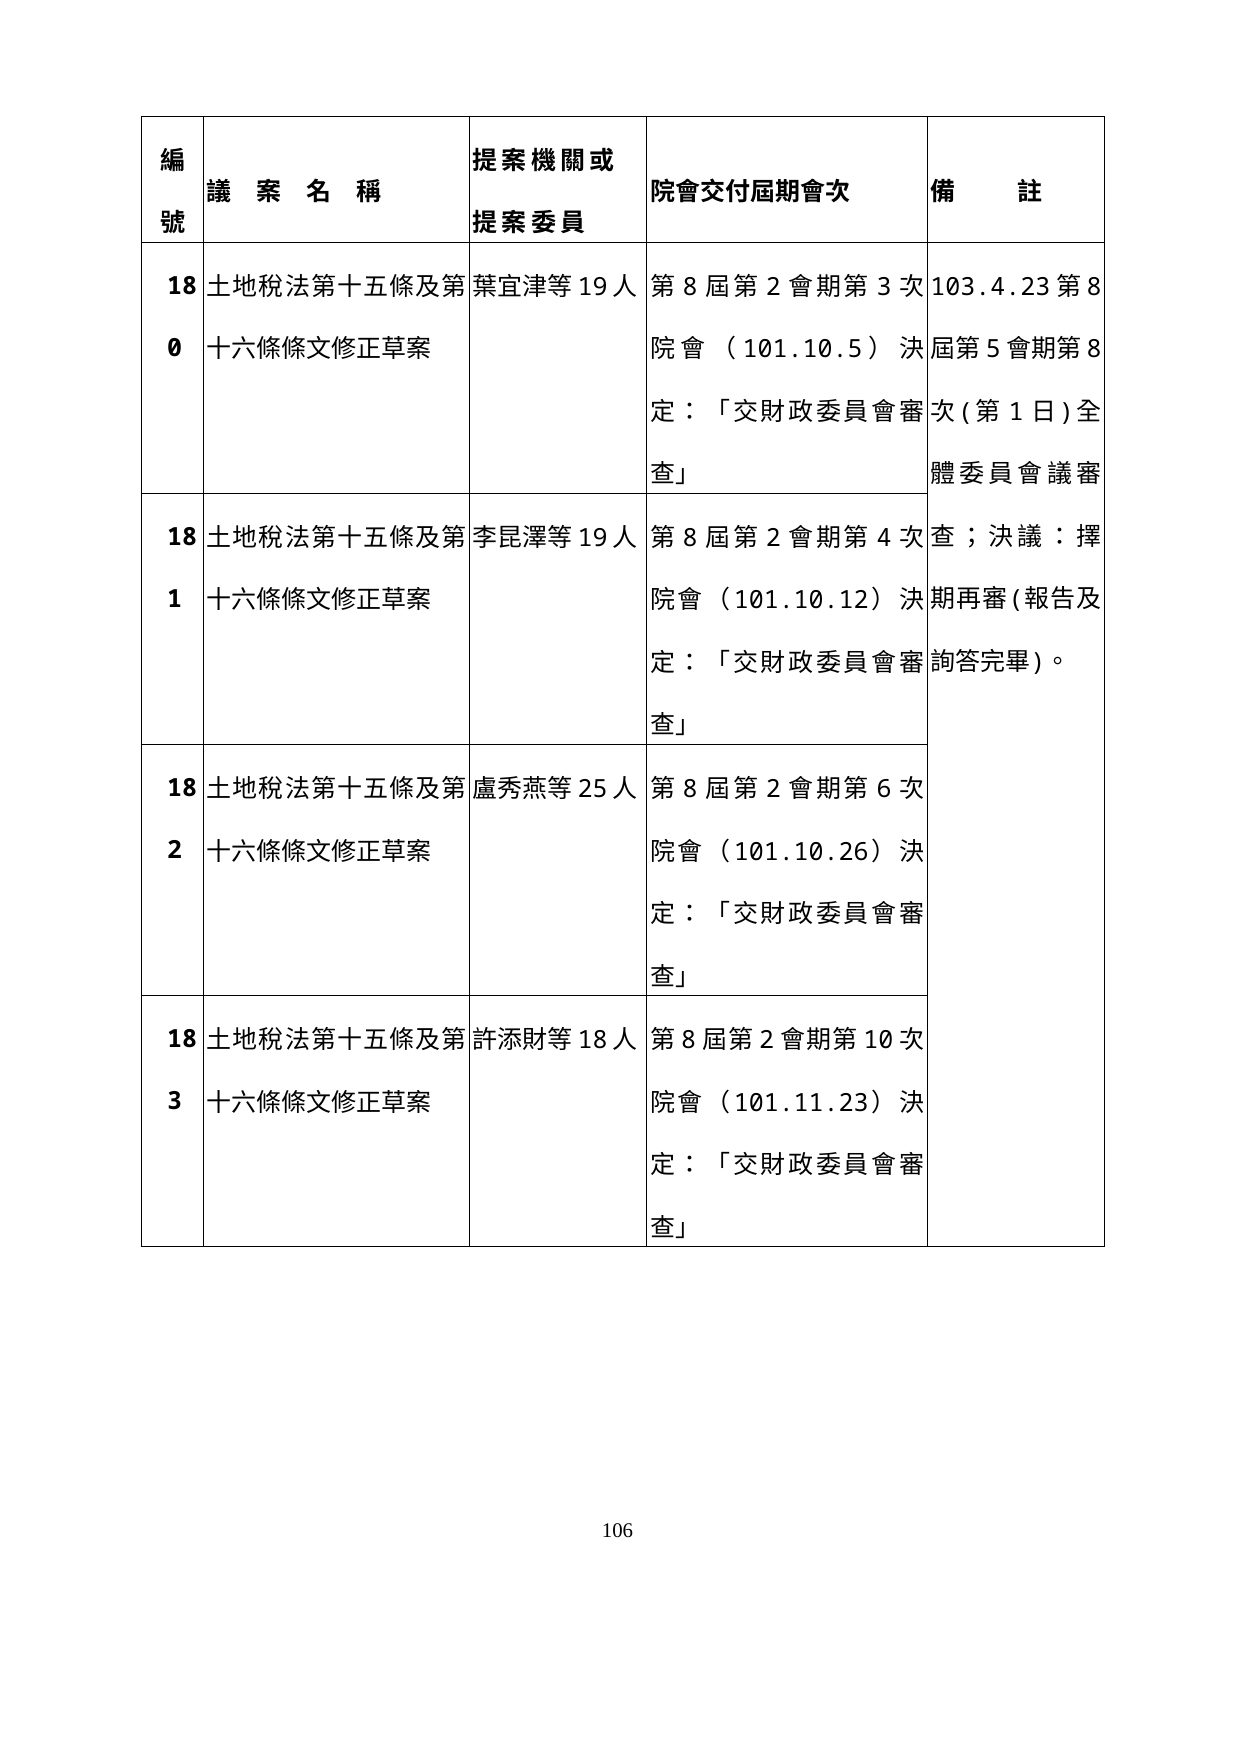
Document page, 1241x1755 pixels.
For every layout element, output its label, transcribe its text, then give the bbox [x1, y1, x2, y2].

table_cell [142, 996, 203, 1246]
table_cell 第8屆第2會期第10次院會（101.11.23）決定：「交財政委員會審查」 [647, 996, 927, 1246]
table_cell 李昆澤等19人 [470, 494, 646, 744]
table_cell [142, 494, 203, 744]
table_header 備 註 [928, 117, 1104, 242]
table_header 提案機關或 提案委員 [470, 117, 646, 242]
table_header 院會交付屆期會次 [647, 117, 927, 242]
table_header 編 號 [142, 117, 203, 242]
table_cell [142, 243, 203, 493]
table_cell 土地稅法第十五條及第十六條條文修正草案 [204, 745, 469, 995]
table_cell 第8屆第2會期第6次院會（101.10.26）決定：「交財政委員會審查」 [647, 745, 927, 995]
table_cell 第8屆第2會期第3次院會（101.10.5）決定：「交財政委員會審查」 [647, 243, 927, 493]
table_header 議 案 名 稱 [204, 117, 469, 242]
table_cell 葉宜津等19人 [470, 243, 646, 493]
table_cell 許添財等18人 [470, 996, 646, 1246]
table_cell 土地稅法第十五條及第十六條條文修正草案 [204, 996, 469, 1246]
table_cell [142, 745, 203, 995]
table_cell 第8屆第2會期第4次院會（101.10.12）決定：「交財政委員會審查」 [647, 494, 927, 744]
table_cell 土地稅法第十五條及第十六條條文修正草案 [204, 494, 469, 744]
table_cell 盧秀燕等25人 [470, 745, 646, 995]
table_cell 103.4.23第8屆第5會期第8次(第1日)全體委員會議審查；決議：擇期再審(報告及詢答完畢)。 [928, 243, 1104, 1246]
table_cell 土地稅法第十五條及第十六條條文修正草案 [204, 243, 469, 493]
